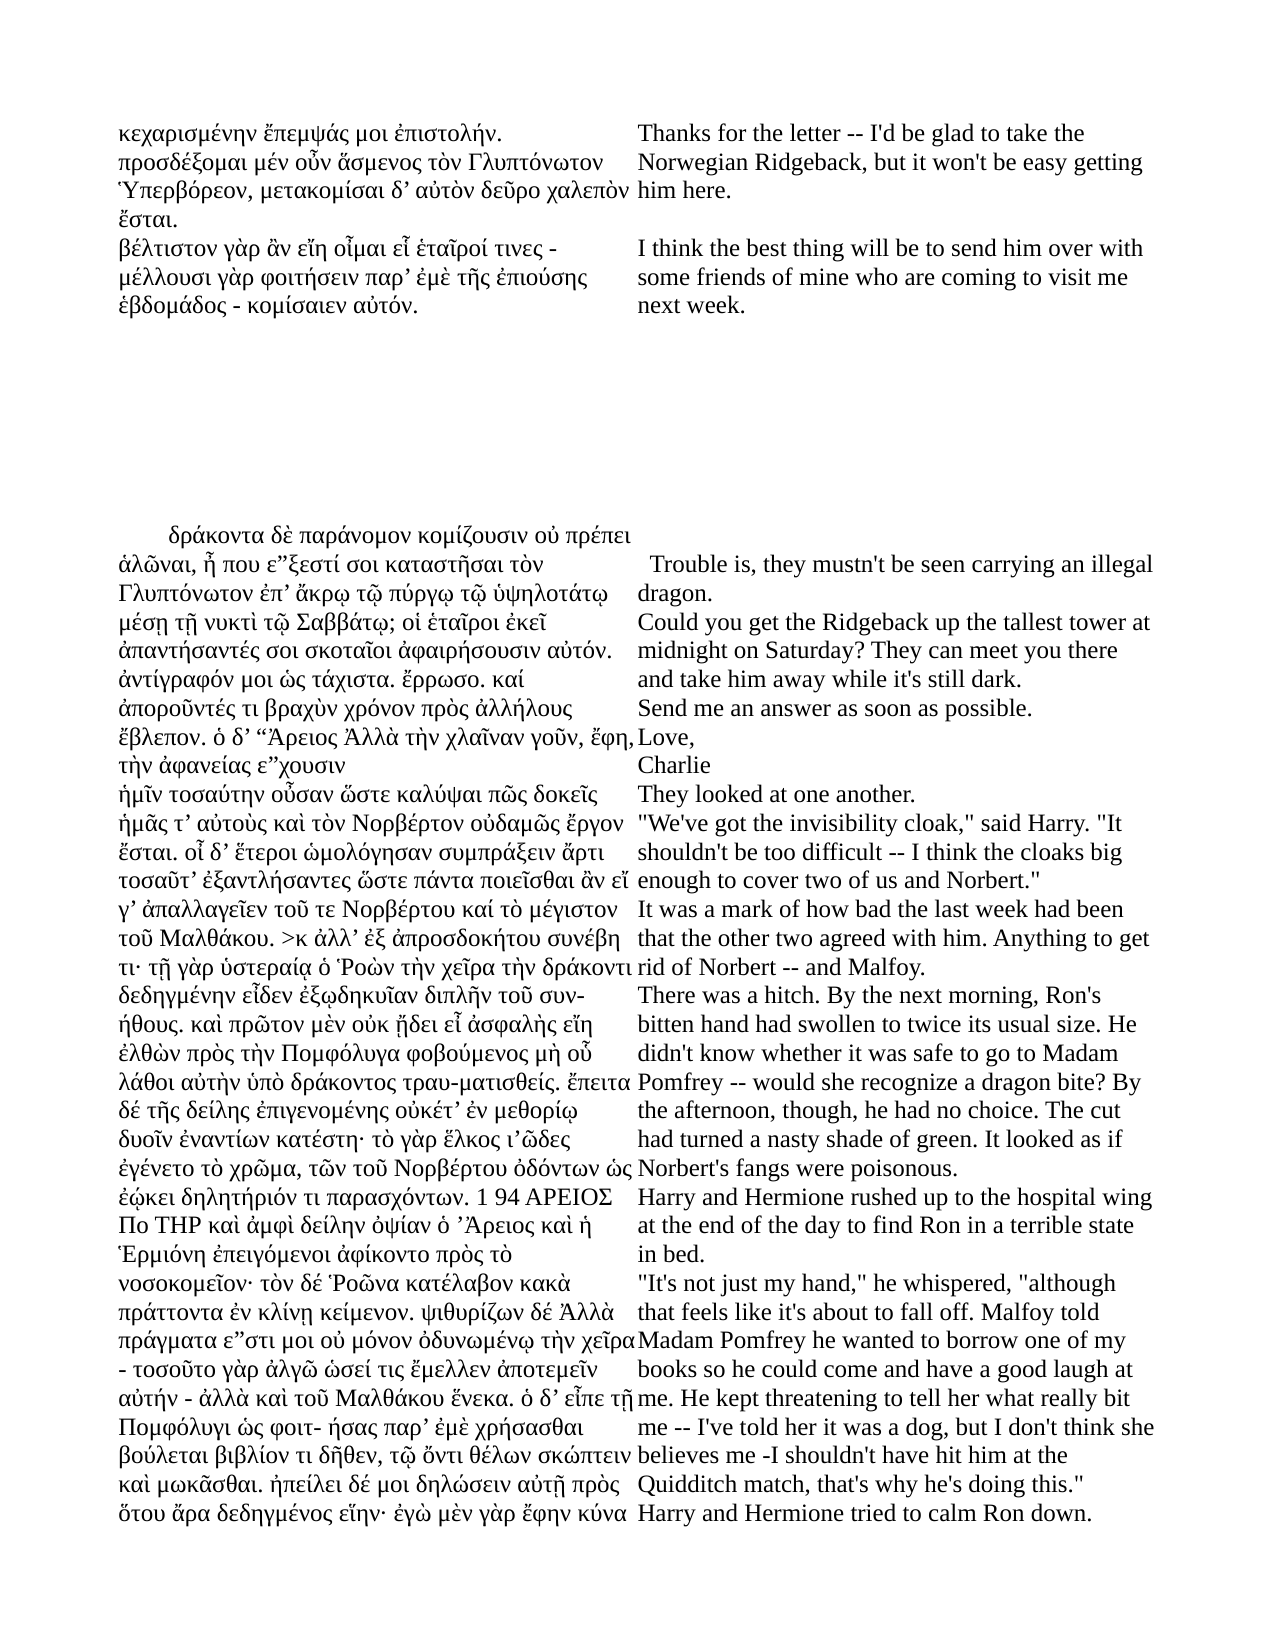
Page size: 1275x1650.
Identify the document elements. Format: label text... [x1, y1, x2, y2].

table_cell [637, 319, 1157, 348]
table_cell [637, 463, 1157, 492]
table_cell [637, 406, 1157, 434]
table_cell [118, 406, 637, 434]
table_cell [118, 492, 637, 521]
table_cell [118, 377, 637, 406]
table_cell δράκοντα δὲ παράνομον κομίζουσιν οὐ πρέπει ἁλῶναι, ἦ που ε”ξεστί σοι καταστῆσαι τὸν Γλυπτόνωτον ἐπ’ ἄκρῳ τῷ πύργῳ τῷ ὑψηλοτάτῳ μέσῃ τῇ νυκτὶ τῷ Σαββάτῳ; οἱ ἑταῖροι ἐκεῖ ἀπαντήσαντές σοι σκοταῖοι ἀφαιρήσουσιν αὐτόν. ἀντίγραφόν μοι ὡς τάχιστα. ἔρρωσο. καί ἀποροῦντές τι βραχὺν χρόνον πρὸς ἀλλήλους ἔβλεπον. ὁ δ’ “Ἀρειος Ἀλλὰ τὴν χλαῖναν γοῦν, ἔφη, τὴν ἀφανείας ε”χουσιν ἡμῖν τοσαύτην οὖσαν ὥστε καλύψαι πῶς δοκεῖς ἡμᾶς τ’ αὐτοὺς καὶ τὸν Νορβέρτον οὐδαμῶς ἔργον ἔσται. οἶ δ’ ἕτεροι ὡμολόγησαν συμπράξειν ἄρτι τοσαῦτ’ ἐξαντλήσαντες ὥστε πάντα ποιεῖσθαι ἂν εἴ γ’ ἀπαλλαγεῖεν τοῦ τε Νορβέρτου καί τὸ μέγιστον τοῦ Μαλθάκου. >κ ἀλλ’ ἐξ ἀπροσδοκήτου συνέβη τι· τῇ γὰρ ὑστεραίᾳ ὁ Ῥοὼν τὴν χεῖρα τὴν δράκοντι δεδηγμένην εἶδεν ἐξῳδηκυῖαν διπλῆν τοῦ συν-ήθους. καὶ πρῶτον μὲν οὐκ ᾔδει εἶ ἀσφαλὴς εἴη ἐλθὼν πρὸς τὴν Πομφόλυγα φοβούμενος μὴ οὗ λάθοι αὐτὴν ὑπὸ δράκοντος τραυ-ματισθείς. ἔπειτα δέ τῆς δείλης ἐπιγενομένης οὐκέτ’ ἐν μεθορίῳ δυοῖν ἐναντίων κατέστη· τὸ γὰρ ἕλκος ι’ῶδες ἐγένετο τὸ χρῶμα, τῶν τοῦ Νορβέρτου ὀδόντων ὡς ἐῴκει δηλητήριόν τι παρασχόντων. 1 94 ΑΡΕΙΟΣ Πο ΤΗΡ καὶ ἀμφὶ δείλην ὀψίαν ὁ ’Ἀρειος καὶ ἡ Ἑρμιόνη ἐπειγόμενοι ἀφίκοντο πρὸς τὸ νοσοκομεῖον· τὸν δέ Ῥοῶνα κατέλαβον κακὰ πράττοντα ἐν κλίνῃ κείμενον. ψιθυρίζων δέ Ἀλλὰ πράγματα ε”στι μοι οὐ μόνον ὀδυνωμένῳ τὴν χεῖρα - τοσοῦτο γὰρ ἀλγῶ ὡσεί τις ἔμελλεν ἀποτεμεῖν αὐτήν - ἀλλὰ καὶ τοῦ Μαλθάκου ἕνεκα. ὁ δ’ εἶπε τῇ Πομφόλυγι ὡς φοιτ- ήσας παρ’ ἐμὲ χρήσασθαι βούλεται βιβλίον τι δῆθεν, τῷ ὄντι θέλων σκώπτειν καὶ μωκᾶσθαι. ἠπείλει δέ μοι δηλώσειν αὐτῇ πρὸς ὅτου ἄρα δεδηγμένος εἵην· ἐγὼ μὲν γὰρ ἔφην κύνα [118, 521, 637, 1527]
table_cell [637, 377, 1157, 406]
table_cell Thanks for the letter -- I'd be glad to take the Norwegian Ridgeback, but it won't be easy getting him here. [637, 118, 1157, 233]
table_cell Trouble is, they mustn't be seen carrying an illegal dragon. Could you get the Ridgeback up the tallest tower at midnight on Saturday? They can meet you there and take him away while it's still dark. Send me an answer as soon as possible. Love, Charlie They looked at one another. "We've got the invisibility cloak," said Harry. "It shouldn't be too difficult -- I think the cloaks big enough to cover two of us and Norbert." It was a mark of how bad the last week had been that the other two agreed with him. Anything to get rid of Norbert -- and Malfoy. There was a hitch. By the next morning, Ron's bitten hand had swollen to twice its usual size. He didn't know whether it was safe to go to Madam Pomfrey -- would she recognize a dragon bite? By the afternoon, though, he had no choice. The cut had turned a nasty shade of green. It looked as if Norbert's fangs were poisonous. Harry and Hermione rushed up to the hospital wing at the end of the day to find Ron in a terrible state in bed. "It's not just my hand," he whispered, "although that feels like it's about to fall off. Malfoy told Madam Pomfrey he wanted to borrow one of my books so he could come and have a good laugh at me. He kept threatening to tell her what really bit me -- I've told her it was a dog, but I don't think she believes me -I shouldn't have hit him at the Quidditch match, that's why he's doing this." Harry and Hermione tried to calm Ron down. [637, 521, 1157, 1527]
table_cell [118, 348, 637, 377]
table_cell [118, 434, 637, 463]
table_cell [637, 434, 1157, 463]
table_cell βέλτιστον γὰρ ἂν εἴη οἶμαι εἷ ἑταῖροί τινες - μέλλουσι γὰρ φοιτήσειν παρ’ ἐμὲ τῆς ἐπιούσης ἑβδομάδος - κομίσαιεν αὐτόν. [118, 233, 637, 319]
table_cell I think the best thing will be to send him over with some friends of mine who are coming to visit me next week. [637, 233, 1157, 319]
table_cell [637, 348, 1157, 377]
table_cell κεχαρισμένην ἔπεμψάς μοι ἐπιστολήν. προσδέξομαι μέν οὖν ἅσμενος τὸν Γλυπτόνωτον Ὑπερβόρεον, μετακομίσαι δ’ αὐτὸν δεῦρο χαλεπὸν ἔσται. [118, 118, 637, 233]
table_cell [118, 319, 637, 348]
table_cell [118, 463, 637, 492]
table_cell [637, 492, 1157, 521]
